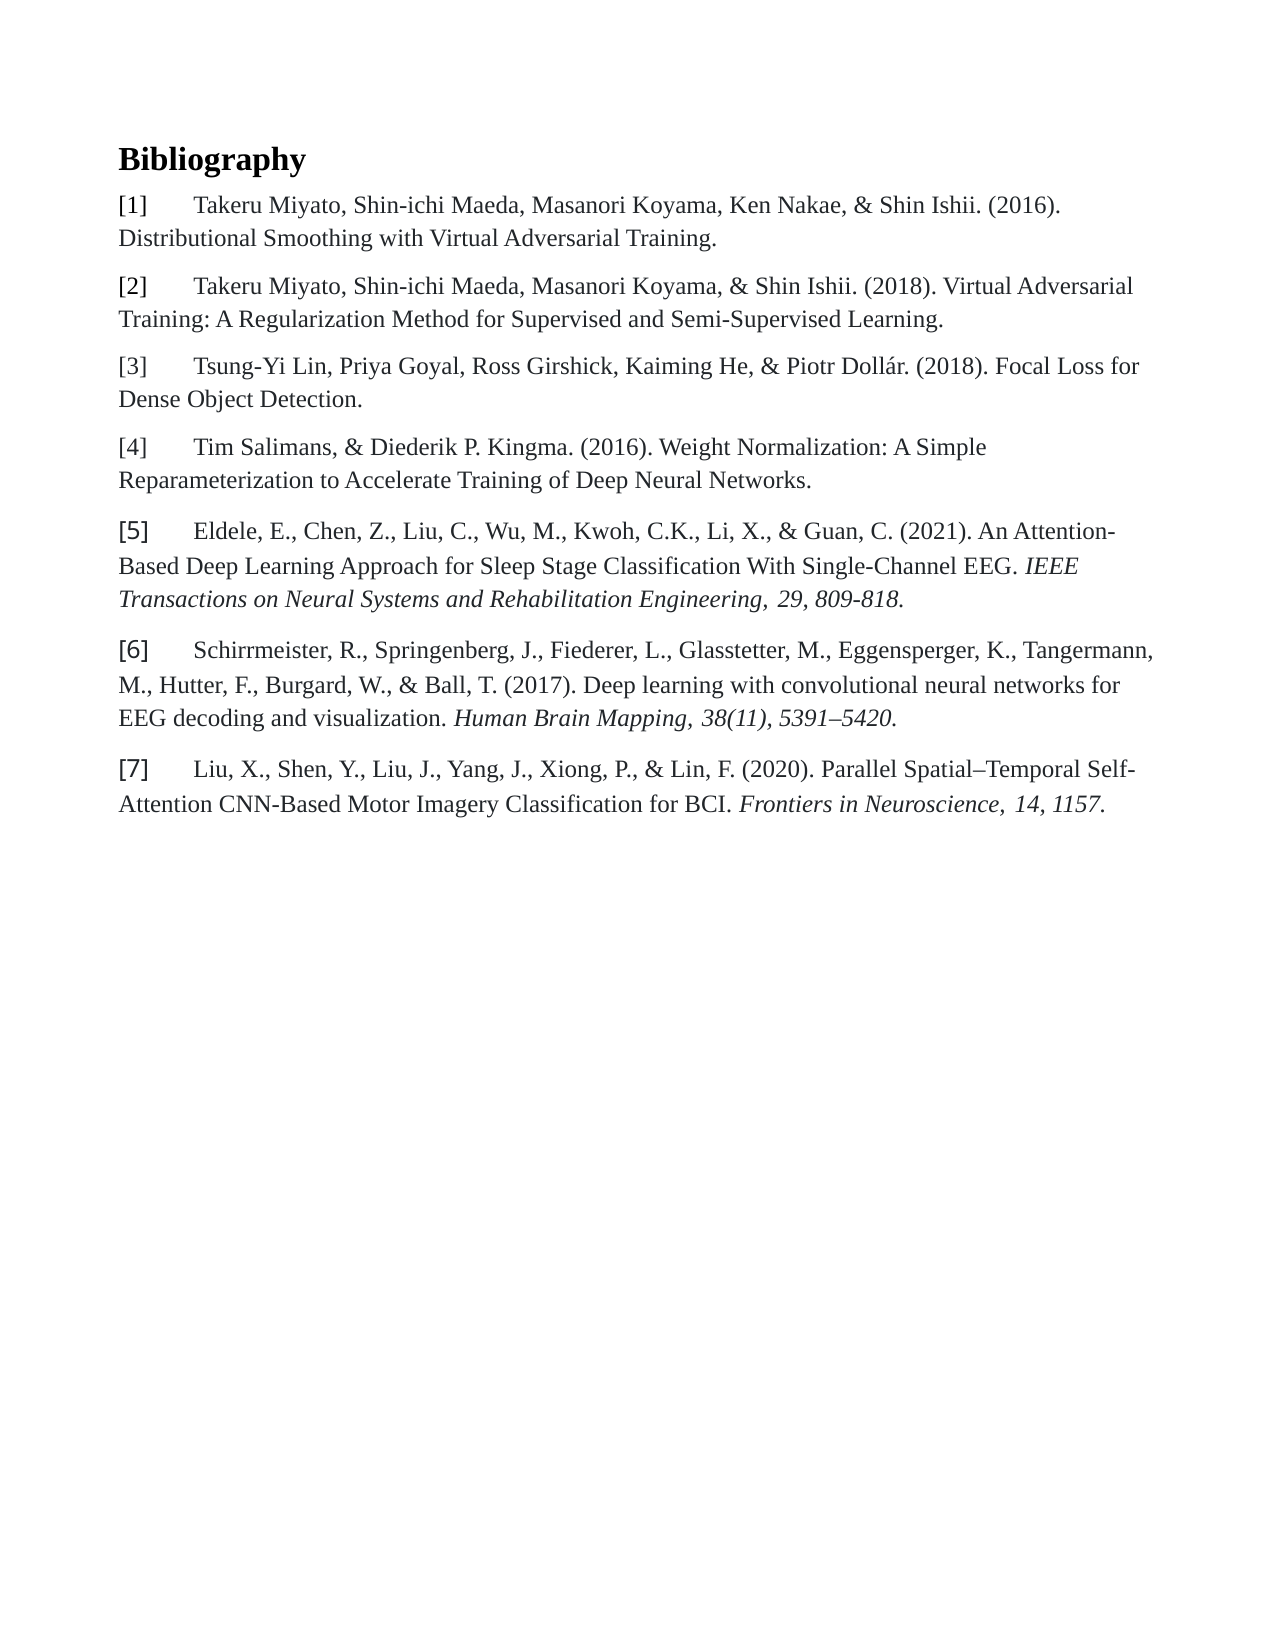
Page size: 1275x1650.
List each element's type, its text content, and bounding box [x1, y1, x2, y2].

list Takeru Miyato, Shin-ichi Maeda, Masanori Koyama, Ken Nakae, & Shin Ishii. (2016). Distributional Smoothing with Virtual Adversarial Training. [118, 190, 1157, 252]
list Eldele, E., Chen, Z., Liu, C., Wu, M., Kwoh, C.K., Li, X., & Guan, C. (2021). An Attention-Based Deep Learning Approach for Sleep Stage Classification With Single-Channel EEG. IEEE Transactions on Neural Systems and Rehabilitation Engineering, 29, 809-818. [118, 513, 1157, 613]
list Liu, X., Shen, Y., Liu, J., Yang, J., Xiong, P., & Lin, F. (2020). Parallel Spatial–Temporal Self-Attention CNN-Based Motor Imagery Classification for BCI. Frontiers in Neuroscience, 14, 1157. [118, 751, 1157, 857]
list Schirrmeister, R., Springenberg, J., Fiederer, L., Glasstetter, M., Eggensperger, K., Tangermann, M., Hutter, F., Burgard, W., & Ball, T. (2017). Deep learning with convolutional neural networks for EEG decoding and visualization. Human Brain Mapping, 38(11), 5391–5420. [118, 632, 1157, 732]
list Takeru Miyato, Shin-ichi Maeda, Masanori Koyama, & Shin Ishii. (2018). Virtual Adversarial Training: A Regularization Method for Supervised and Semi-Supervised Learning. [118, 271, 1157, 332]
list Tim Salimans, & Diederik P. Kingma. (2016). Weight Normalization: A Simple Reparameterization to Accelerate Training of Deep Neural Networks. [118, 432, 1157, 494]
list Tsung-Yi Lin, Priya Goyal, Ross Girshick, Kaiming He, & Piotr Dollár. (2018). Focal Loss for Dense Object Detection. [118, 351, 1157, 413]
subtitle Bibliography [118, 139, 1157, 178]
